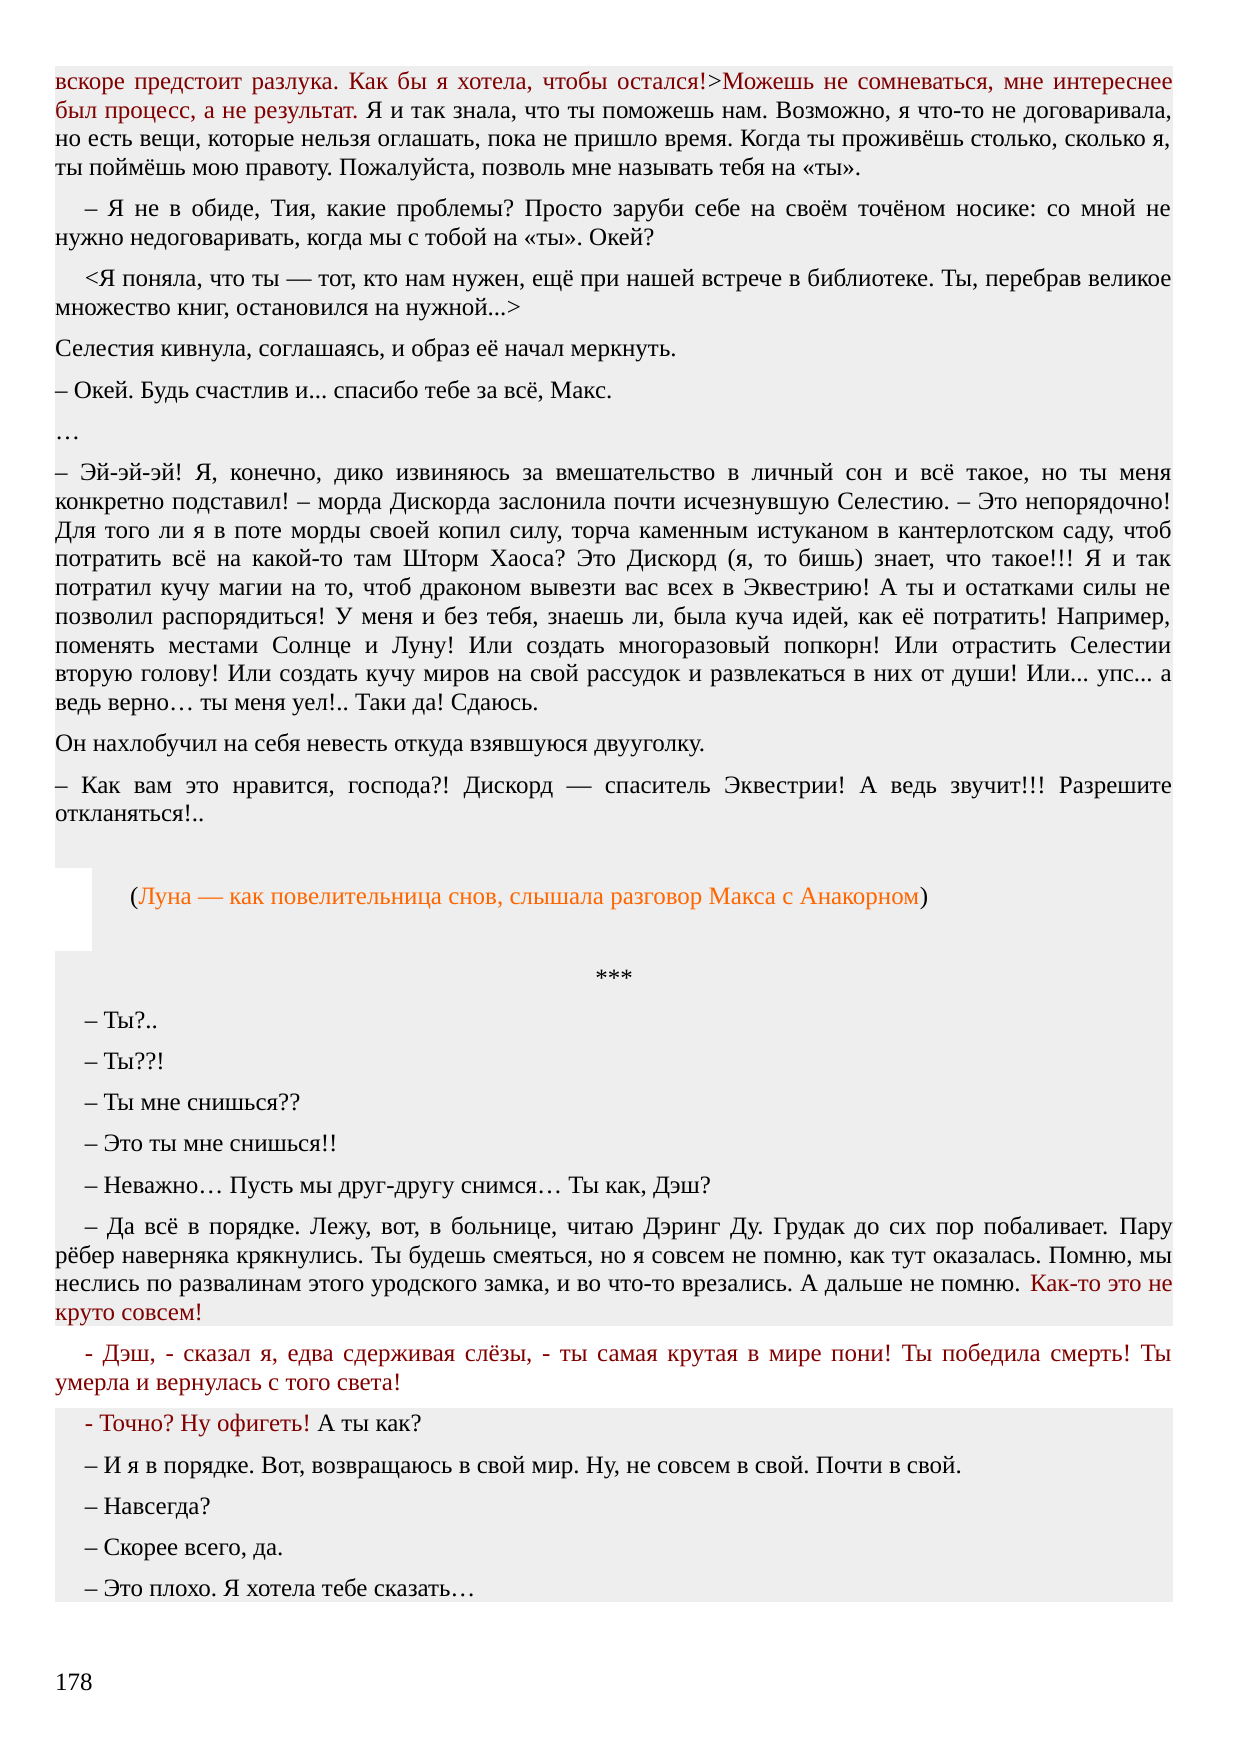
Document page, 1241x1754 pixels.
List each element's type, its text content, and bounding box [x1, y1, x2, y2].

text – Ты?.. [55, 1005, 1173, 1033]
text - Точно? Ну офигеть! А ты как? [55, 1408, 1173, 1437]
text – Неважно… Пусть мы друг-другу снимся… Ты как, Дэш? [55, 1170, 1173, 1198]
text – Я не в обиде, Тия, какие проблемы? Просто заруби себе на своём точёном носике: со мной не нужно недоговаривать, когда мы с тобой на «ты». Окей? [55, 193, 1173, 251]
text Он нахлобучил на себя невесть откуда взявшуюся двууголку. [55, 728, 1173, 757]
text – Ты??! [55, 1046, 1173, 1075]
text Селестия кивнула, соглашаясь, и образ её начал меркнуть. [55, 333, 1173, 362]
text – Ты мне снишься?? [55, 1087, 1173, 1116]
text – Навсегда? [55, 1491, 1173, 1520]
text – Эй-эй-эй! Я, конечно, дико извиняюсь за вмешательство в личный сон и всё такое, но ты меня конкретно подставил! – морда Дискорда заслонила почти исчезнувшую Селестию. – Это непорядочно! Для того ли я в поте морды своей копил силу, торча каменным истуканом в кантерлотском саду, чтоб потратить всё на какой-то там Шторм Хаоса? Это Дискорд (я, то бишь) знает, что такое!!! Я и так потратил кучу магии на то, чтоб драконом вывезти вас всех в Эквестрию! А ты и остатками силы не позволил распорядиться! У меня и без тебя, знаешь ли, была куча идей, как её потратить! Например, поменять местами Солнце и Луну! Или создать многоразовый попкорн! Или отрастить Селестии вторую голову! Или создать кучу миров на свой рассудок и развлекаться в них от души! Или... упс... а ведь верно… ты меня уел!.. Таки да! Сдаюсь. [55, 457, 1173, 716]
text вскоре предстоит разлука. Как бы я хотела, чтобы остался!>Можешь не сомневаться, мне интереснее был процесс, а не результат. Я и так знала, что ты поможешь нам. Возможно, я что-то не договаривала, но есть вещи, которые нельзя оглашать, пока не пришло время. Когда ты проживёшь столько, сколько я, ты поймёшь мою правоту. Пожалуйста, позволь мне называть тебя на «ты». [55, 66, 1173, 181]
text - Дэш, - сказал я, едва сдерживая слёзы, - ты самая крутая в мире пони! Ты победила смерть! Ты умерла и вернулась с того света! [55, 1338, 1173, 1396]
text – Это ты мне снишься!! [55, 1128, 1173, 1157]
list (Луна — как повелительница снов, слышала разговор Макса с Анакорном) [92, 881, 1173, 910]
text – Как вам это нравится, господа?! Дискорд — спаситель Эквестрии! А ведь звучит!!! Разрешите откланяться!.. [55, 770, 1173, 827]
text … [55, 416, 1173, 445]
text – Да всё в порядке. Лежу, вот, в больнице, читаю Дэринг Ду. Грудак до сих пор побаливает. Пару рёбер наверняка крякнулись. Ты будешь смеяться, но я совсем не помню, как тут оказалась. Помню, мы неслись по развалинам этого уродского замка, и во что-то врезались. А дальше не помню. Как-то это не круто совсем! [55, 1211, 1173, 1326]
text – И я в порядке. Вот, возвращаюсь в свой мир. Ну, не совсем в свой. Почти в свой. [55, 1450, 1173, 1478]
text *** [55, 963, 1173, 992]
text – Это плохо. Я хотела тебе сказать… [55, 1573, 1173, 1602]
text – Окей. Будь счастлив и... спасибо тебе за всё, Макс. [55, 375, 1173, 403]
text <Я поняла, что ты — тот, кто нам нужен, ещё при нашей встрече в библиотеке. Ты, перебрав великое множество книг, остановился на нужной...> [55, 263, 1173, 321]
text – Скорее всего, да. [55, 1532, 1173, 1561]
